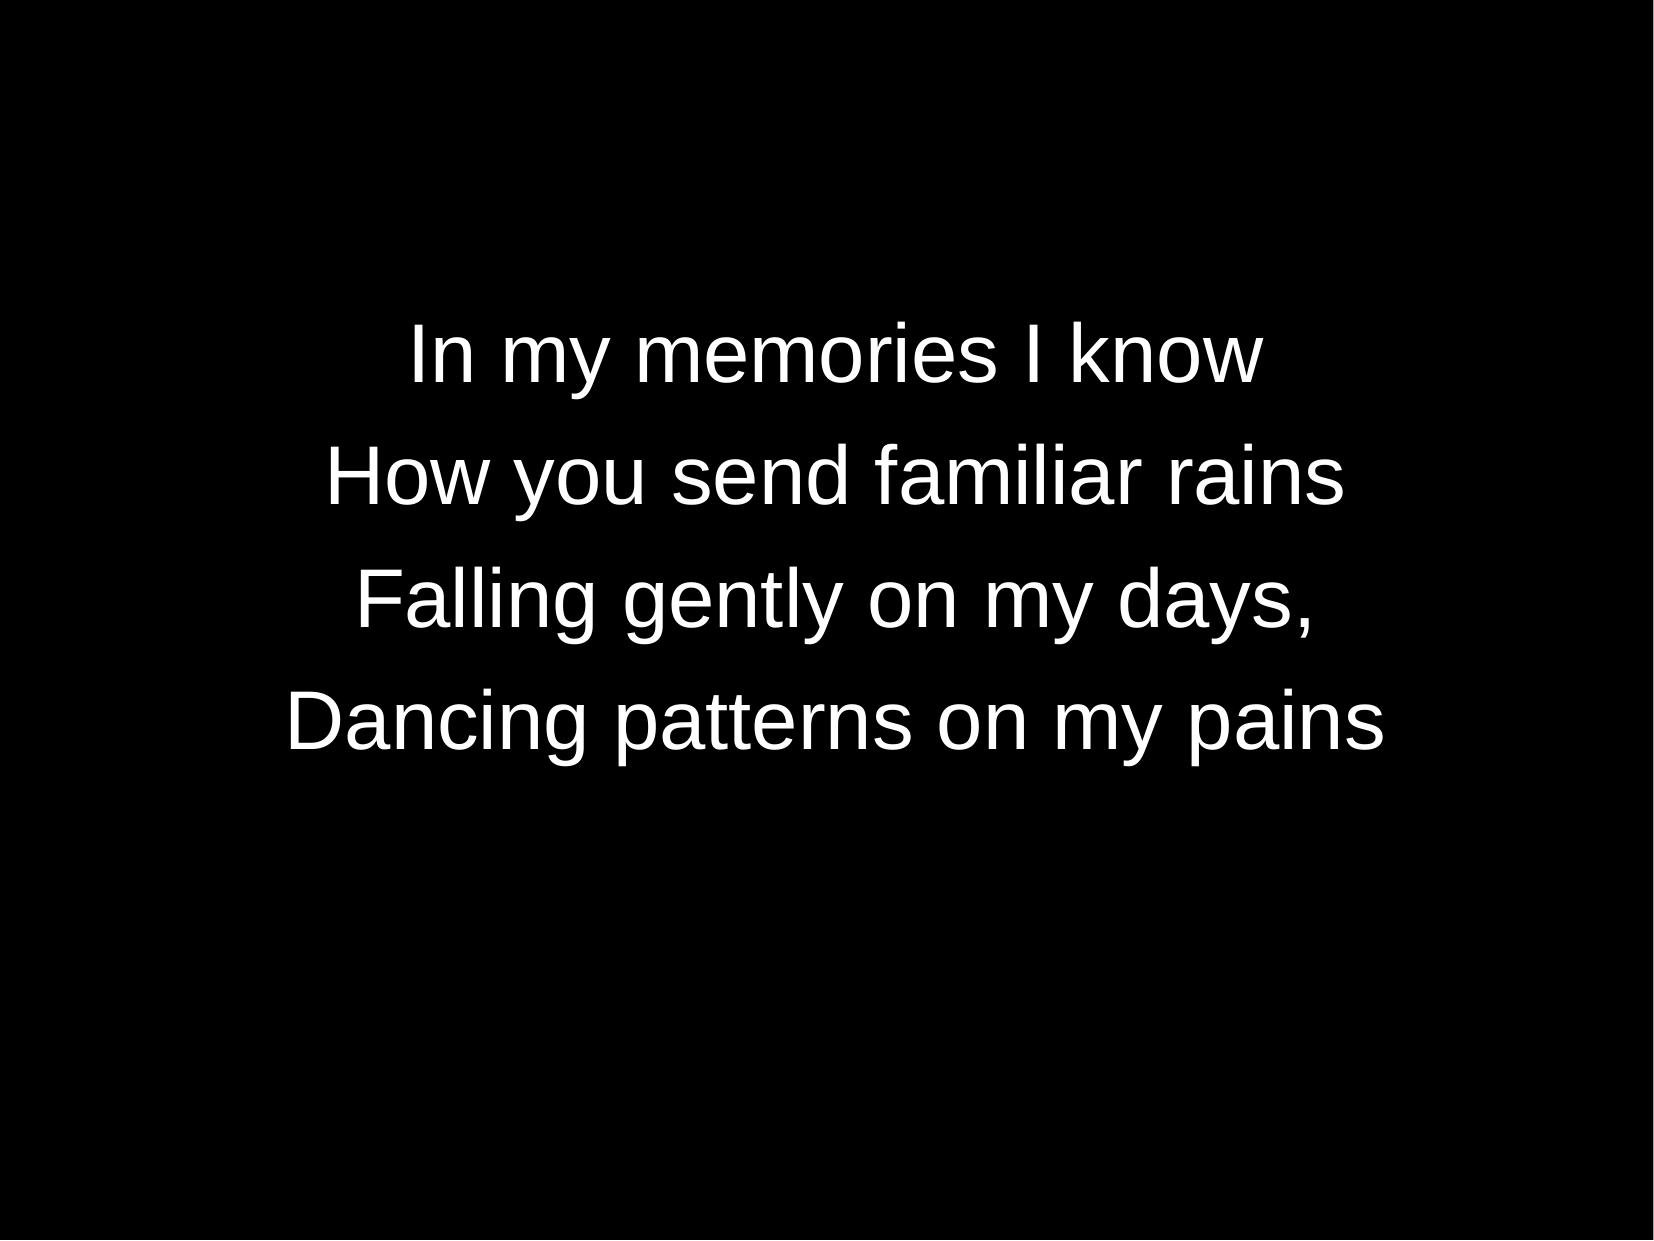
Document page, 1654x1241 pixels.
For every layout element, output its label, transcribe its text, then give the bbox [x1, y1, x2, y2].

list In my memories I know How you send familiar rains Falling gently on my days, Dancing patterns on my pains [0, 307, 1654, 1027]
